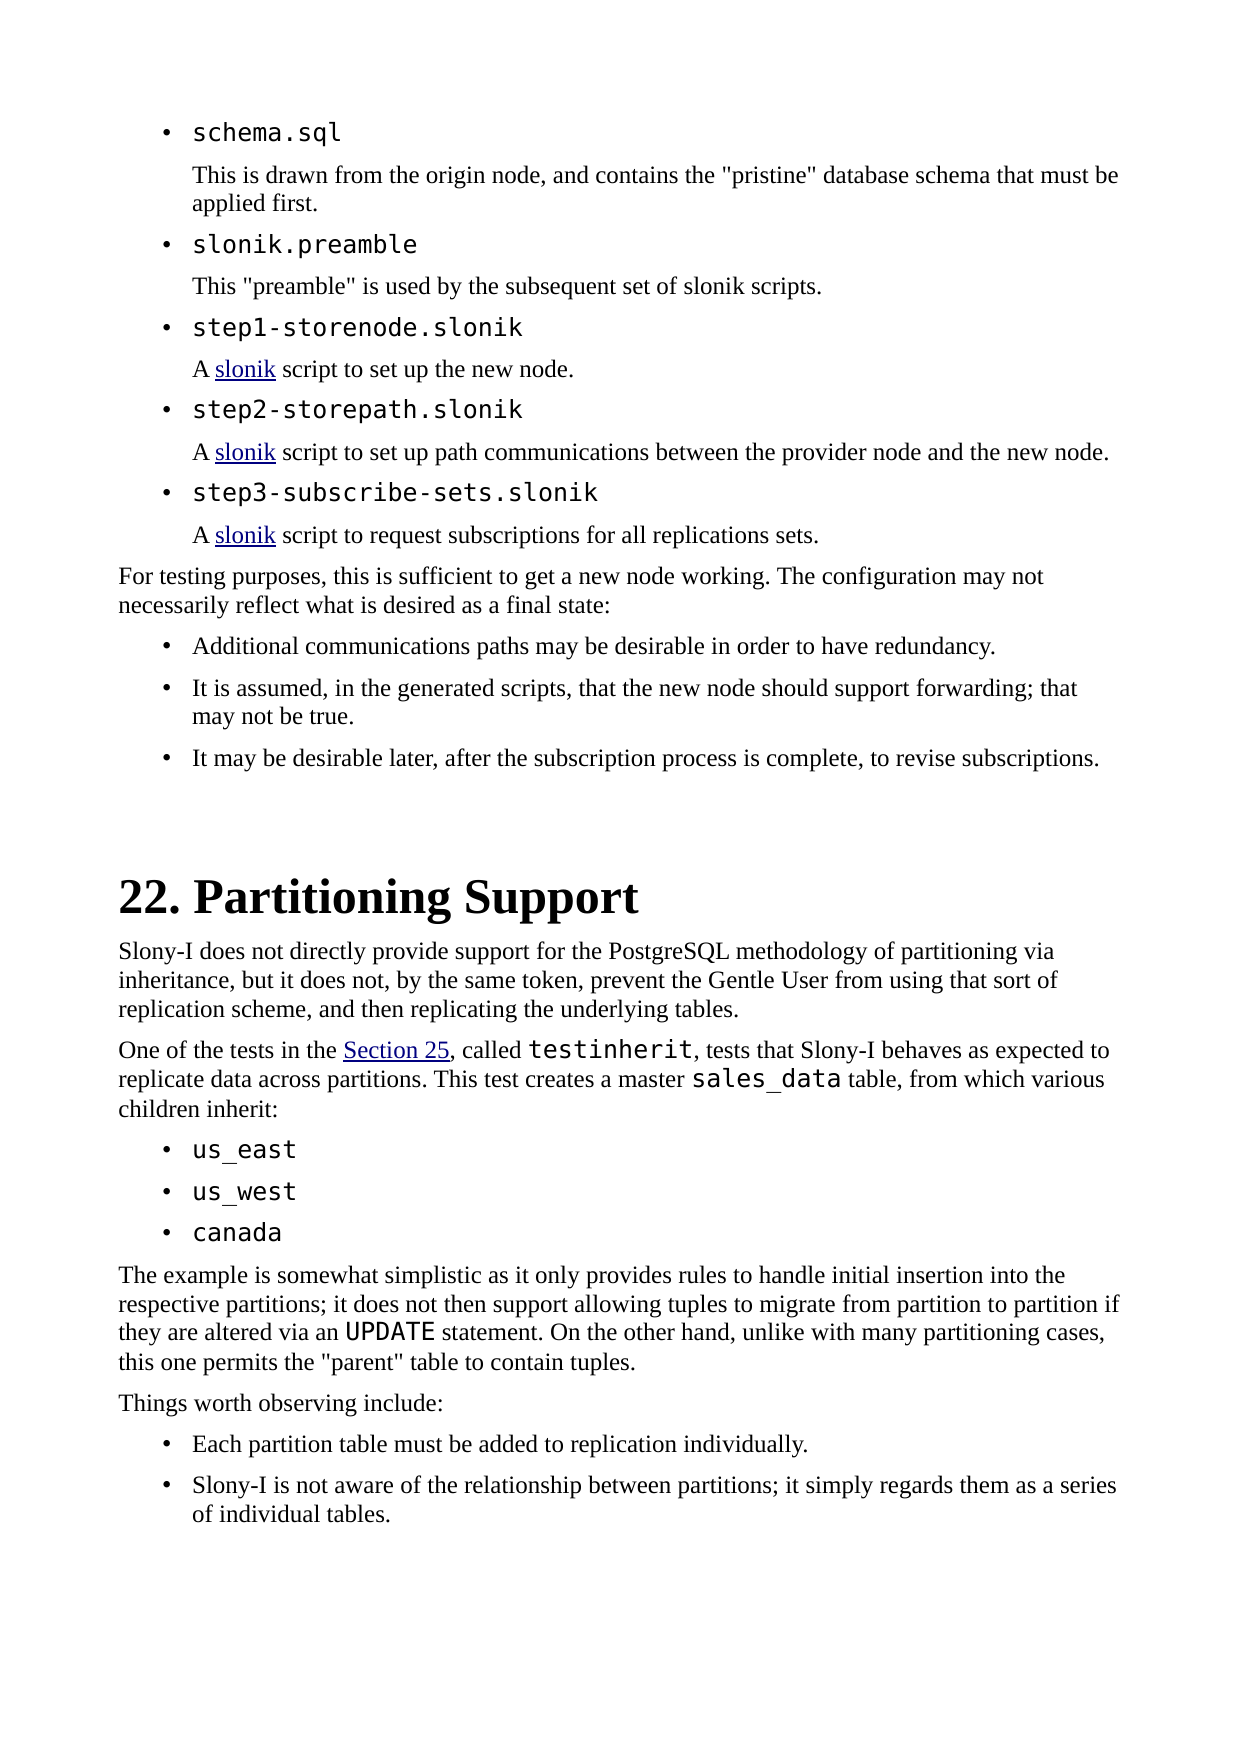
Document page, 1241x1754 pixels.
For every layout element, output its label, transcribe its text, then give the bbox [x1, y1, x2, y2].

list us_west [162, 1177, 1122, 1206]
text The example is somewhat simplistic as it only provides rules to handle initial insertion into the respective partitions; it does not then support allowing tuples to migrate from partition to partition if they are altered via an UPDATE statement. On the other hand, unlike with many partitioning cases, this one permits the "parent" table to contain tuples. [118, 1260, 1122, 1376]
text Slony-I does not directly provide support for the PostgreSQL methodology of partitioning via inheritance, but it does not, by the same token, prevent the Gentle User from using that sort of replication scheme, and then replicating the underlying tables. [118, 936, 1122, 1023]
list A slonik script to set up path communications between the provider node and the new node. [162, 437, 1122, 466]
list step3-subscribe-sets.slonik [162, 478, 1122, 508]
list Each partition table must be added to replication individually. [162, 1429, 1122, 1458]
list us_east [162, 1135, 1122, 1164]
list Additional communications paths may be desirable in order to have redundancy. [162, 631, 1122, 660]
list This "preamble" is used by the subsequent set of slonik scripts. [162, 271, 1122, 300]
list schema.sql [162, 118, 1122, 147]
list step2-storepath.slonik [162, 396, 1122, 425]
text One of the tests in the Section 25, called testinherit, tests that Slony-I behaves as expected to replicate data across partitions. This test creates a master sales_data table, from which various children inherit: [118, 1035, 1122, 1122]
list A slonik script to request subscriptions for all replications sets. [162, 520, 1122, 549]
text For testing purposes, this is sufficient to get a new node working. The configuration may not necessarily reflect what is desired as a final state: [118, 561, 1122, 619]
list It is assumed, in the generated scripts, that the new node should support forwarding; that may not be true. [162, 673, 1122, 730]
list Slony-I is not aware of the relationship between partitions; it simply regards them as a series of individual tables. [162, 1471, 1122, 1528]
list This is drawn from the origin node, and contains the "pristine" database schema that must be applied first. [162, 160, 1122, 217]
list step1-storenode.slonik [162, 313, 1122, 342]
list canada [162, 1218, 1122, 1247]
list slonik.preamble [162, 230, 1122, 259]
subtitle 22. Partitioning Support [118, 866, 1122, 924]
text Things worth observing include: [118, 1388, 1122, 1417]
list A slonik script to set up the new node. [162, 354, 1122, 383]
list It may be desirable later, after the subscription process is complete, to revise subscriptions. [162, 743, 1122, 771]
